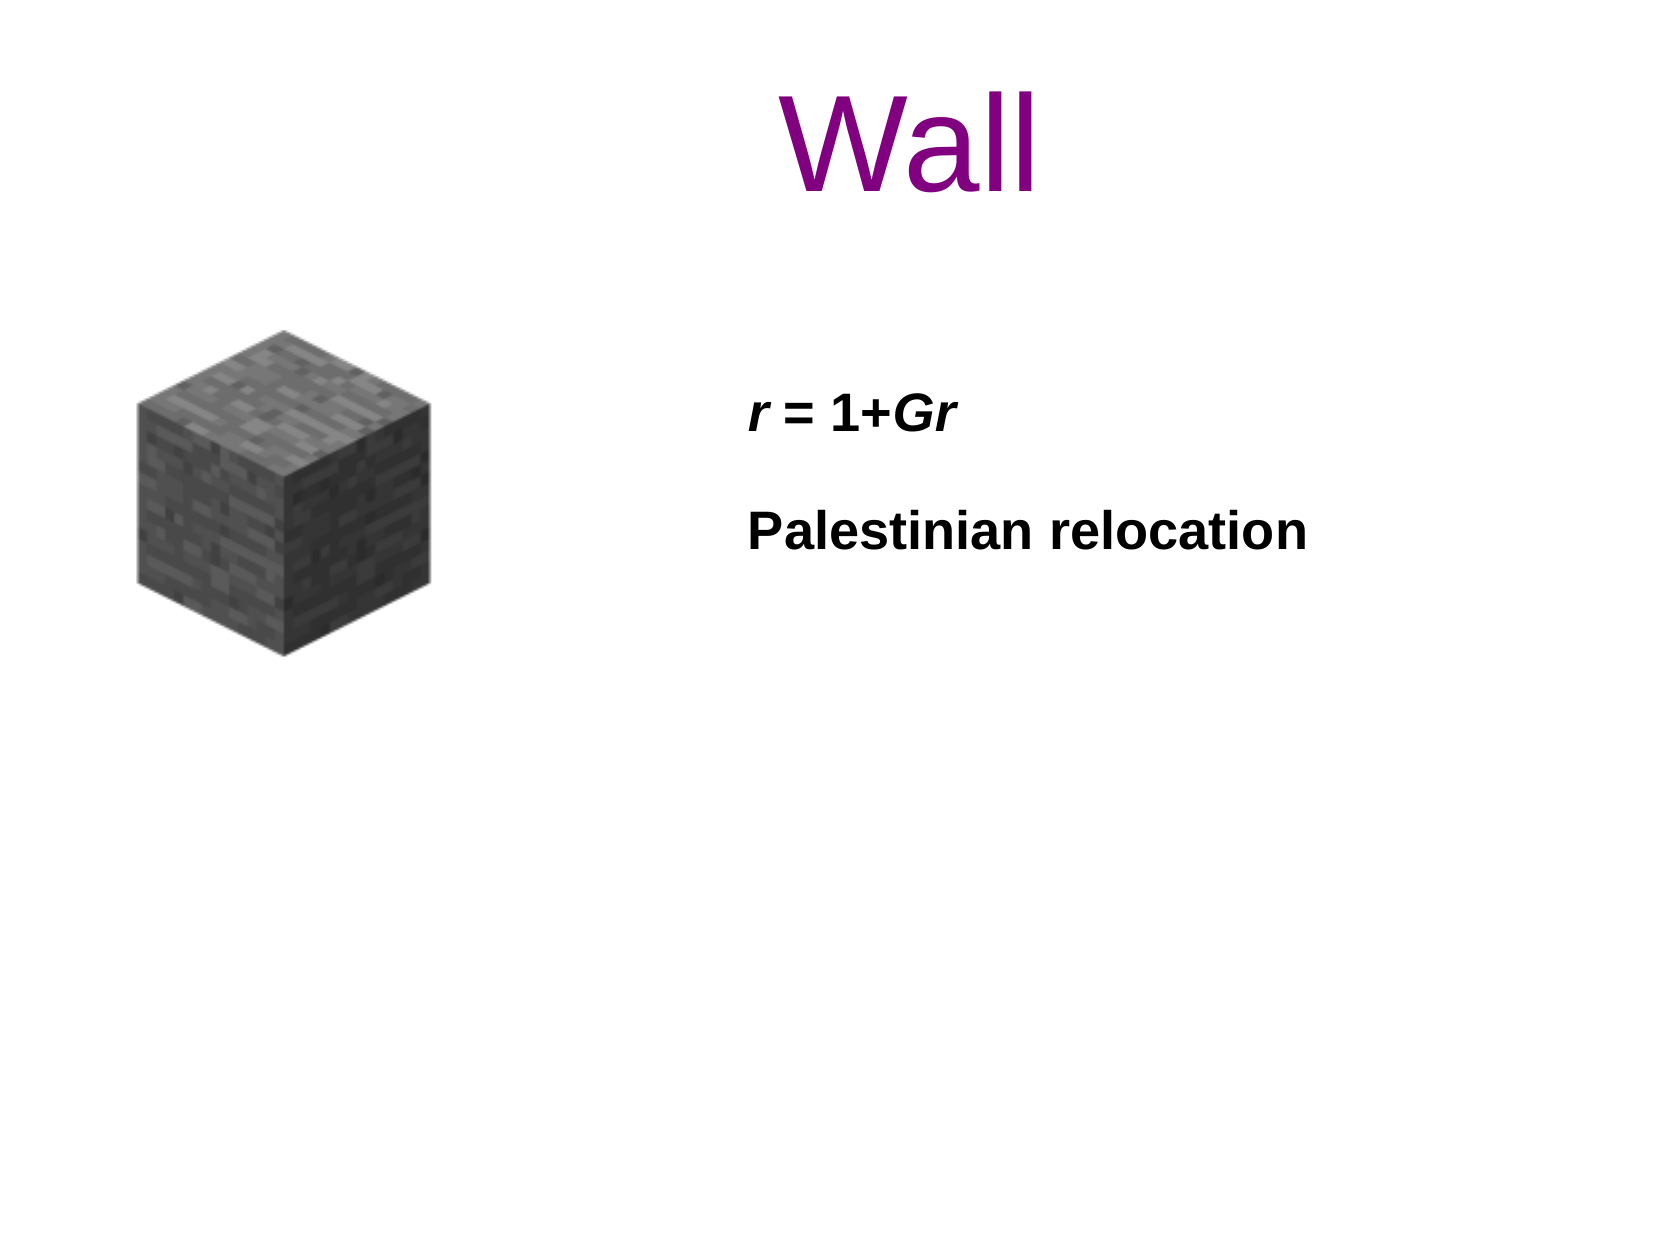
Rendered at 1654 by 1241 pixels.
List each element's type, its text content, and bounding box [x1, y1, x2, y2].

text_box r = 1+Gr [733, 374, 1654, 451]
text_box Palestinian relocation [733, 492, 1654, 569]
title Wall [166, 39, 1654, 247]
picture [120, 329, 449, 659]
